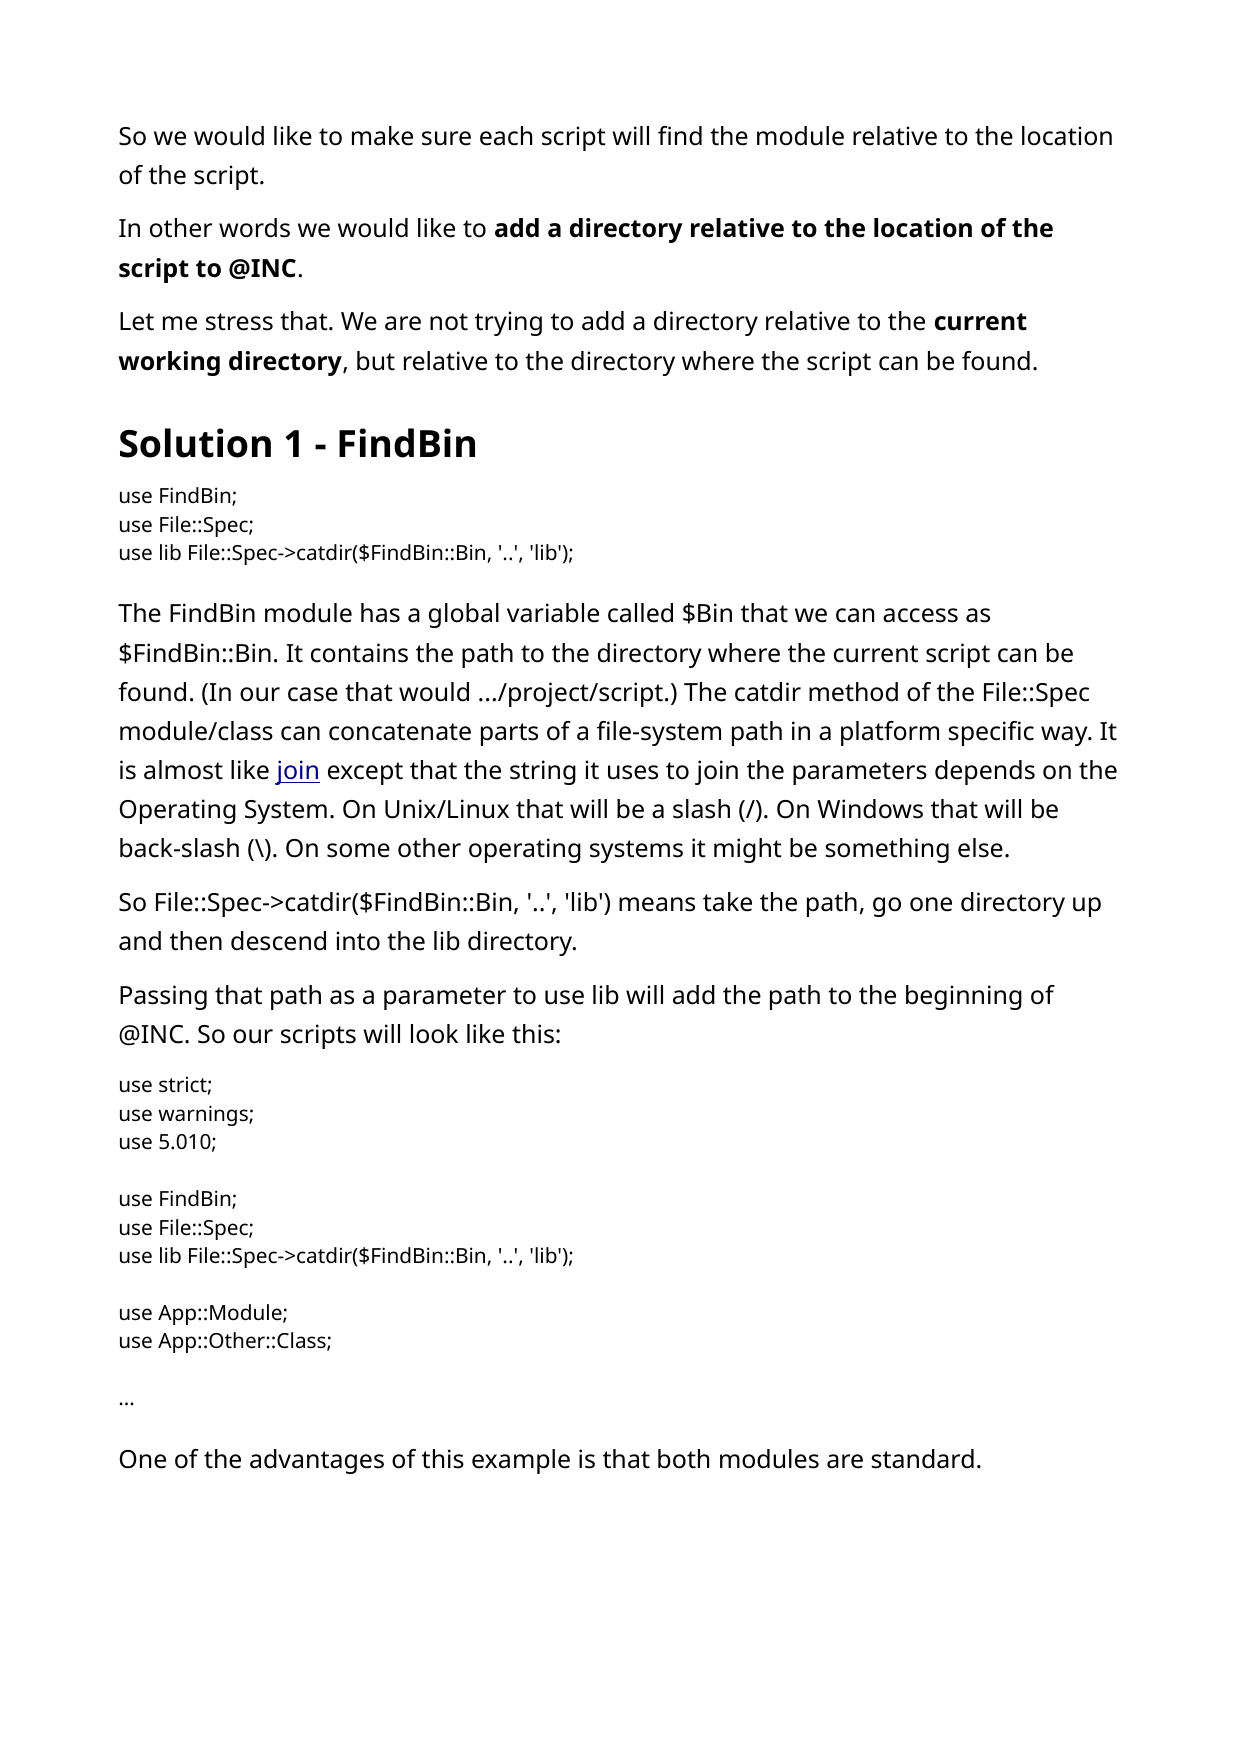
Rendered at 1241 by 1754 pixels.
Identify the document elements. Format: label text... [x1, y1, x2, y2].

text use File::Spec; [118, 1213, 1122, 1241]
text use File::Spec; [118, 510, 1122, 538]
text So we would like to make sure each script will find the module relative to the location of the script. [118, 118, 1122, 191]
text Passing that path as a parameter to use lib will add the path to the beginning of @INC. So our scripts will look like this: [118, 978, 1122, 1051]
text So File::Spec->catdir($FindBin::Bin, '..', 'lib') means take the path, go one directory up and then descend into the lib directory. [118, 885, 1122, 958]
text The FindBin module has a global variable called $Bin that we can access as $FindBin::Bin. It contains the path to the directory where the current script can be found. (In our case that would .../project/script.) The catdir method of the File::Spec module/class can concatenate parts of a file-system path in a platform specific way. It is almost like join except that the string it uses to join the parameters depends on the Operating System. On Unix/Linux that will be a slash (/). On Windows that will be back-slash (\). On some other operating systems it might be something else. [118, 596, 1122, 865]
text One of the advantages of this example is that both modules are standard. [118, 1441, 1122, 1475]
text use App::Module; [118, 1298, 1122, 1327]
text use lib File::Spec->catdir($FindBin::Bin, '..', 'lib'); [118, 538, 1122, 567]
text use 5.010; [118, 1127, 1122, 1156]
text In other words we would like to add a directory relative to the location of the script to @INC. [118, 211, 1122, 284]
text Let me stress that. We are not trying to add a directory relative to the current working directory, but relative to the directory where the script can be found. [118, 304, 1122, 377]
text use FindBin; [118, 1184, 1122, 1213]
text use strict; [118, 1071, 1122, 1099]
text use lib File::Spec->catdir($FindBin::Bin, '..', 'lib'); [118, 1241, 1122, 1270]
text use App::Other::Class; [118, 1327, 1122, 1355]
subtitle Solution 1 - FindBin [118, 418, 1122, 469]
text ... [118, 1383, 1122, 1412]
text use FindBin; [118, 481, 1122, 510]
text use warnings; [118, 1099, 1122, 1127]
